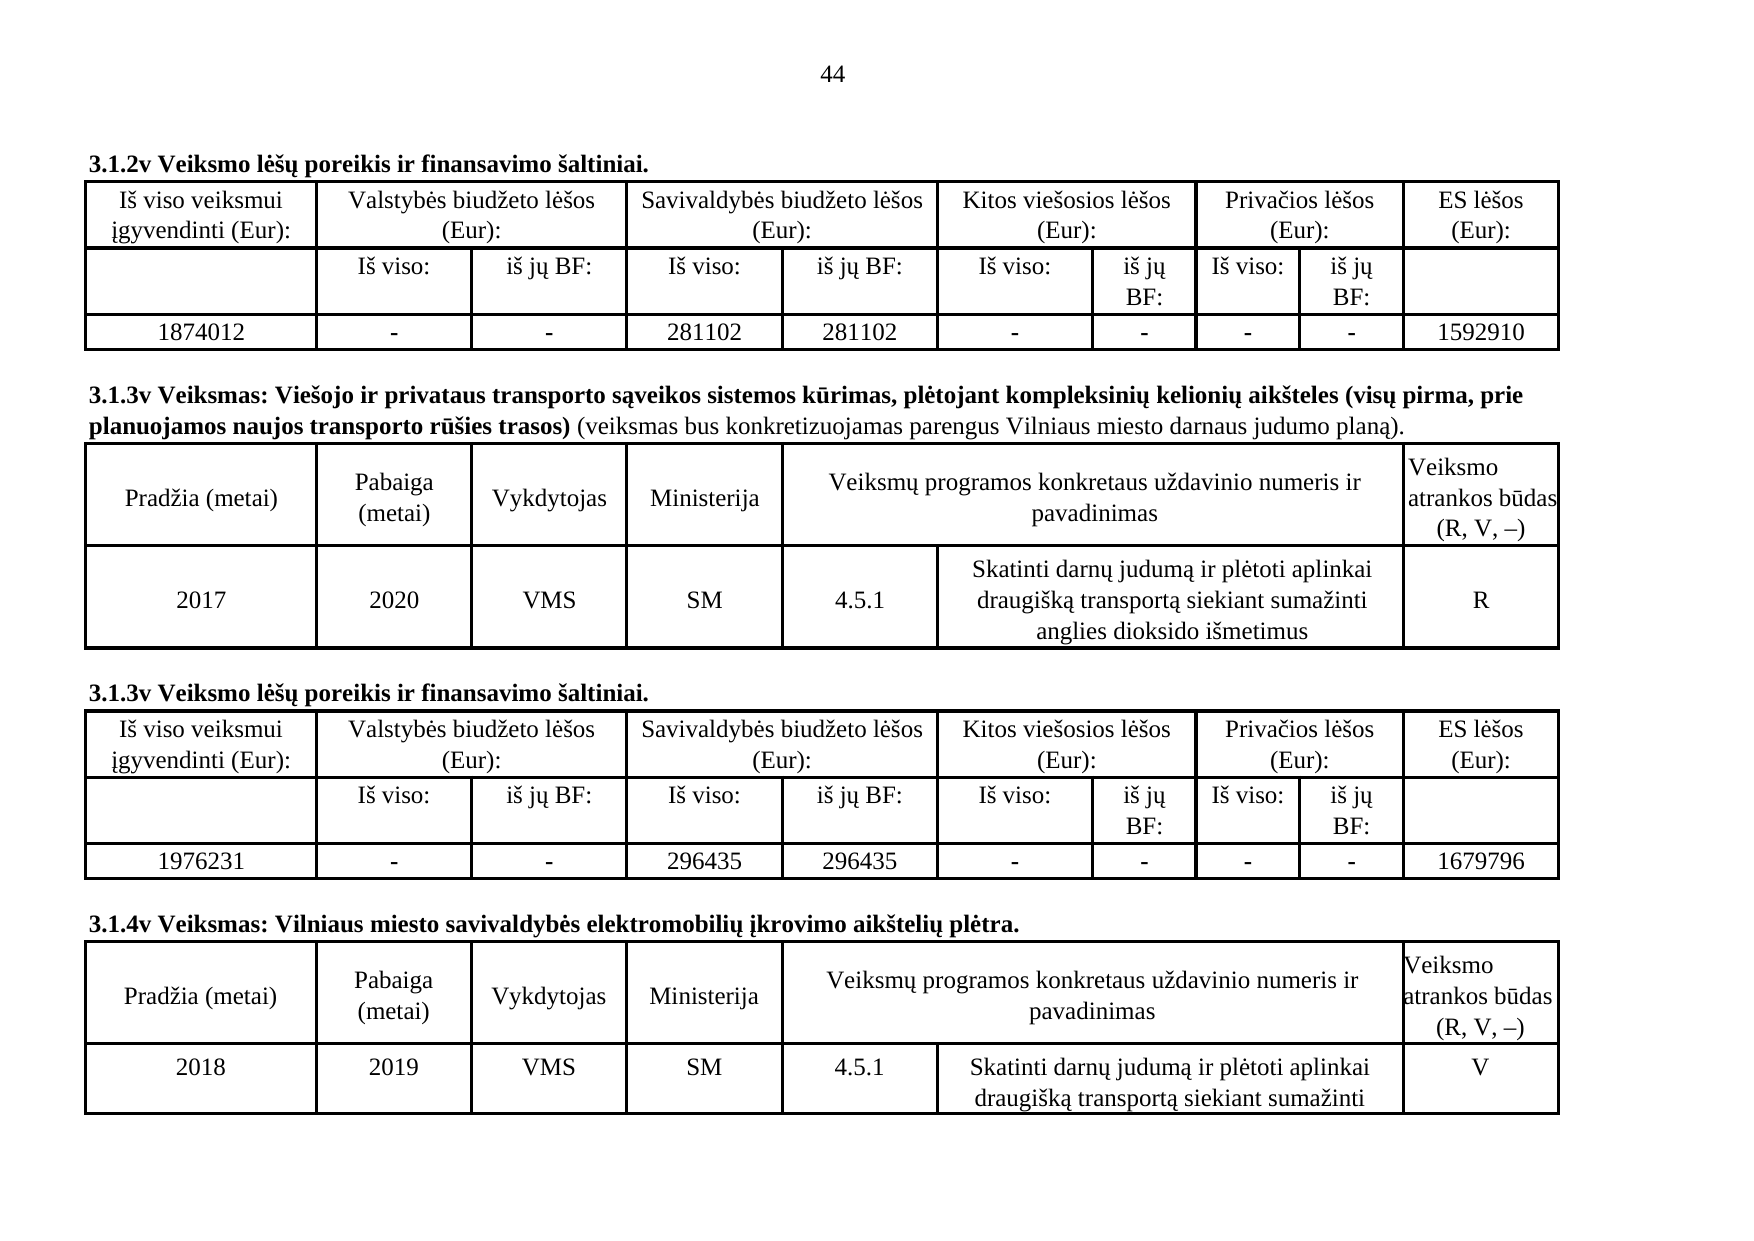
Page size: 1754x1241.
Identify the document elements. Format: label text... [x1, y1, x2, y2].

table_cell iš jų BF: [1301, 779, 1402, 842]
table_cell 1976231 [87, 845, 315, 877]
table_header Valstybės biudžeto lėšos (Eur): [318, 713, 625, 776]
text 3.1.2v Veiksmo lėšų poreikis ir finansavimo šaltiniai. [89, 149, 1577, 178]
table_cell iš jų BF: [473, 779, 625, 842]
table_cell - [1094, 316, 1194, 348]
table_cell 2019 [318, 1045, 470, 1112]
table_cell - [318, 316, 470, 348]
table_cell 4.5.1 [784, 1045, 936, 1112]
table_cell 296435 [628, 845, 781, 877]
table_cell Iš viso: [628, 779, 781, 842]
table_cell - [1301, 845, 1402, 877]
table_header Vykdytojas [473, 445, 625, 544]
table_header Pabaiga (metai) [318, 445, 470, 544]
table_cell iš jų BF: [1094, 250, 1194, 312]
table_cell R [1405, 547, 1557, 646]
table_cell [1405, 779, 1557, 842]
text 3.1.3v Veiksmo lėšų poreikis ir finansavimo šaltiniai. [89, 678, 1577, 707]
table_cell 2018 [87, 1045, 315, 1112]
table_cell 1679796 [1405, 845, 1557, 877]
table_cell 4.5.1 [784, 547, 936, 646]
table_cell - [939, 316, 1091, 348]
table_cell - [1198, 845, 1298, 877]
table_header Veiksmų programos konkretaus uždavinio numeris ir pavadinimas [784, 943, 1402, 1042]
table_header ES lėšos (Eur): [1405, 713, 1557, 776]
table_cell Skatinti darnų judumą ir plėtoti aplinkai draugišką transportą siekiant sumažinti anglies dioksido išmetimus [939, 547, 1402, 646]
table_cell [87, 779, 315, 842]
table_cell iš jų BF: [1094, 779, 1194, 842]
table_cell - [473, 316, 625, 348]
table_cell iš jų BF: [473, 250, 625, 312]
table_header Veiksmų programos konkretaus uždavinio numeris ir pavadinimas [784, 445, 1402, 544]
table_cell - [1301, 316, 1402, 348]
table_cell 296435 [784, 845, 936, 877]
table_cell Skatinti darnų judumą ir plėtoti aplinkai draugišką transportą siekiant sumažinti [939, 1045, 1402, 1112]
table_cell iš jų BF: [784, 250, 936, 312]
table_cell 2017 [87, 547, 315, 646]
table_header Valstybės biudžeto lėšos (Eur): [318, 183, 625, 246]
table_cell Iš viso: [318, 250, 470, 312]
table_cell 2020 [318, 547, 470, 646]
table_cell Iš viso: [1198, 779, 1298, 842]
table_cell iš jų BF: [784, 779, 936, 842]
table_cell SM [628, 547, 781, 646]
table_cell V [1405, 1045, 1557, 1112]
table_cell [87, 250, 315, 312]
table_header Ministerija [628, 943, 781, 1042]
table_cell iš jų BF: [1301, 250, 1402, 312]
table_cell - [318, 845, 470, 877]
table_cell Iš viso: [628, 250, 781, 312]
table_cell - [1198, 316, 1298, 348]
table_header Veiksmo atrankos būdas (R, V, –) [1405, 943, 1557, 1042]
table_header Vykdytojas [473, 943, 625, 1042]
table_header Kitos viešosios lėšos (Eur): [939, 183, 1194, 246]
table_cell - [939, 845, 1091, 877]
table_header Pabaiga (metai) [318, 943, 470, 1042]
table_cell 281102 [628, 316, 781, 348]
table_cell - [473, 845, 625, 877]
table_header Ministerija [628, 445, 781, 544]
table_cell VMS [473, 1045, 625, 1112]
table_header Privačios lėšos (Eur): [1198, 183, 1402, 246]
table_cell Iš viso: [1198, 250, 1298, 312]
table_header ES lėšos (Eur): [1405, 183, 1557, 246]
text 3.1.4v Veiksmas: Vilniaus miesto savivaldybės elektromobilių įkrovimo aikštelių plėtra. [89, 909, 1577, 938]
table_cell 1874012 [87, 316, 315, 348]
table_cell SM [628, 1045, 781, 1112]
table_cell 1592910 [1405, 316, 1557, 348]
table_cell [1405, 250, 1557, 312]
table_header Iš viso veiksmui įgyvendinti (Eur): [87, 183, 315, 246]
table_cell - [1094, 845, 1194, 877]
table_header Iš viso veiksmui įgyvendinti (Eur): [87, 713, 315, 776]
table_cell Iš viso: [318, 779, 470, 842]
table_cell Iš viso: [939, 779, 1091, 842]
text 3.1.3v Veiksmas: Viešojo ir privataus transporto sąveikos sistemos kūrimas, plėtojant kompleksinių kelionių aikšteles (visų pirma, prie planuojamos naujos transporto rūšies trasos) (veiksmas bus konkretizuojamas parengus Vilniaus miesto darnaus judumo planą). [89, 380, 1577, 439]
table_header Savivaldybės biudžeto lėšos (Eur): [628, 183, 936, 246]
table_cell VMS [473, 547, 625, 646]
table_header Savivaldybės biudžeto lėšos (Eur): [628, 713, 936, 776]
table_header Veiksmo atrankos būdas (R, V, –) [1405, 445, 1557, 544]
table_header Kitos viešosios lėšos (Eur): [939, 713, 1194, 776]
table_header Pradžia (metai) [87, 445, 315, 544]
table_header Privačios lėšos (Eur): [1198, 713, 1402, 776]
table_header Pradžia (metai) [87, 943, 315, 1042]
table_cell Iš viso: [939, 250, 1091, 312]
table_cell 281102 [784, 316, 936, 348]
